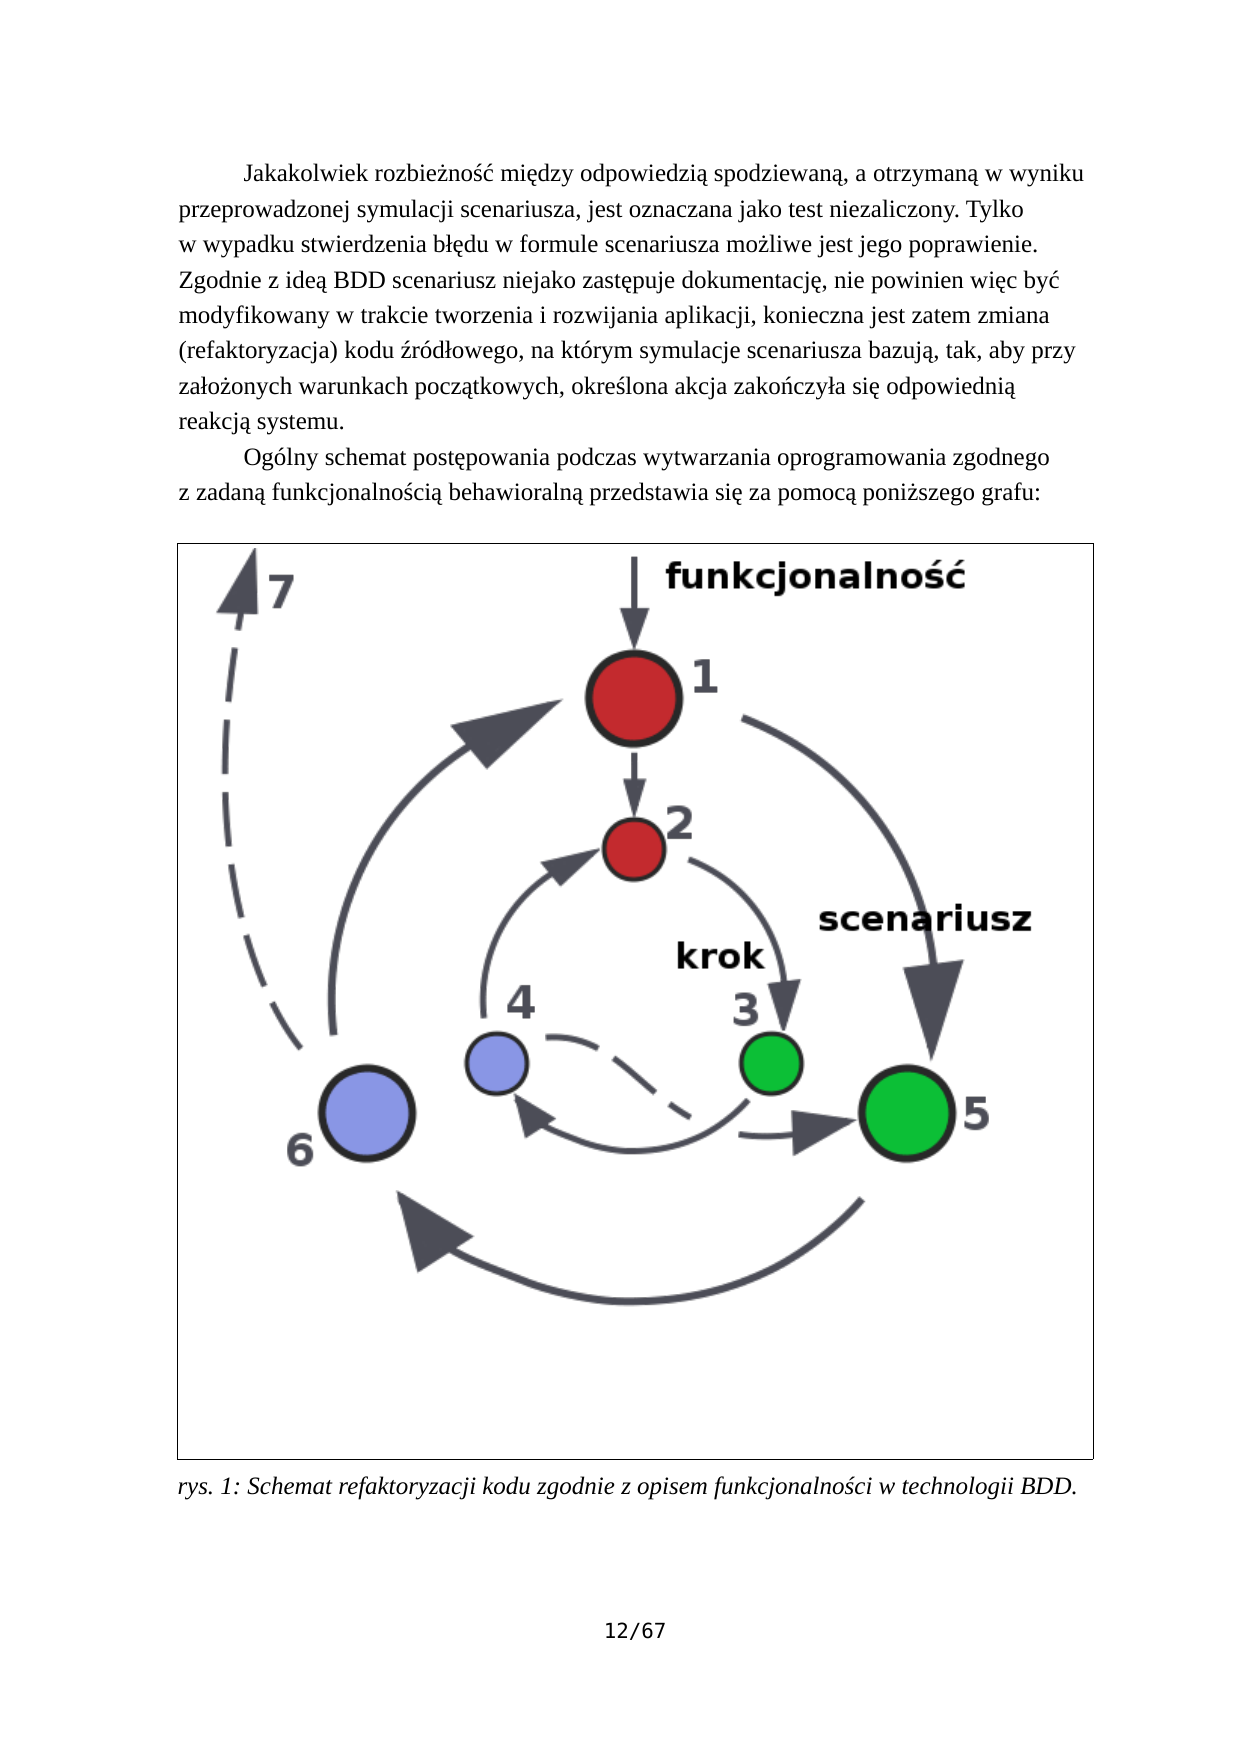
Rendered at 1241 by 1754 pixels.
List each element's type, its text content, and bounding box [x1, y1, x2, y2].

picture [182, 548, 1087, 1453]
table_header [178, 544, 1093, 1459]
text rys. 1: Schemat refaktoryzacji kodu zgodnie z opisem funkcjonalności w technologii BDD. [177, 1471, 1093, 1500]
text Ogólny schemat postępowania podczas wytwarzania oprogramowania zgodnego z zadaną funkcjonalnością behawioralną przedstawia się za pomocą poniższego grafu: [178, 437, 1093, 508]
text Jakakolwiek rozbieżność między odpowiedzią spodziewaną, a otrzymaną w wyniku przeprowadzonej symulacji scenariusza, jest oznaczana jako test niezaliczony. Tylko w wypadku stwierdzenia błędu w formule scenariusza możliwe jest jego poprawienie. Zgodnie z ideą BDD scenariusz niejako zastępuje dokumentację, nie powinien więc być modyfikowany w trakcie tworzenia i rozwijania aplikacji, konieczna jest zatem zmiana (refaktoryzacja) kodu źródłowego, na którym symulacje scenariusza bazują, tak, aby przy założonych warunkach początkowych, określona akcja zakończyła się odpowiednią reakcją systemu. [178, 153, 1093, 437]
